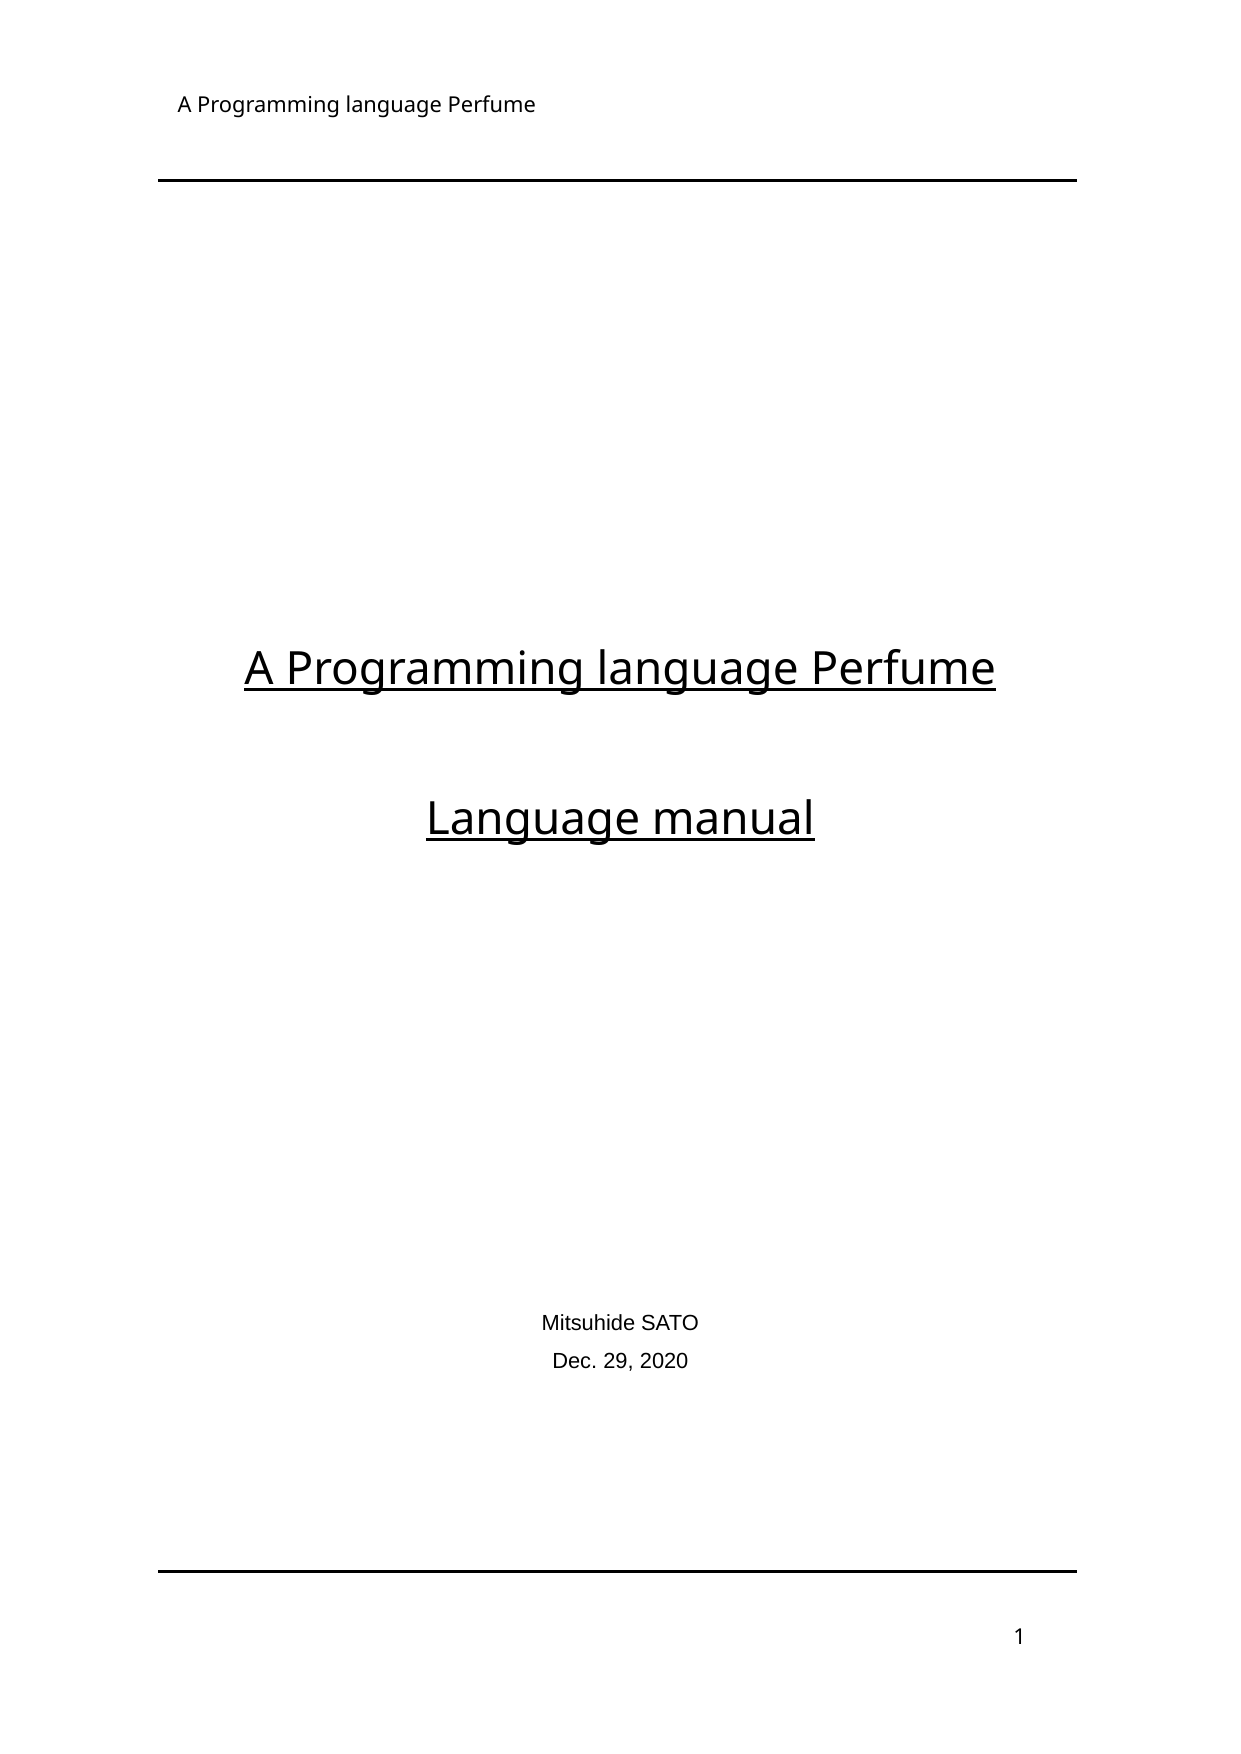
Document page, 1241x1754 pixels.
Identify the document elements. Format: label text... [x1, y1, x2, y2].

text Mitsuhide SATO [177, 1304, 1063, 1342]
text Language manual [177, 779, 1063, 854]
text Dec. 29, 2020 [177, 1342, 1063, 1379]
text A Programming language Perfume [177, 629, 1063, 704]
